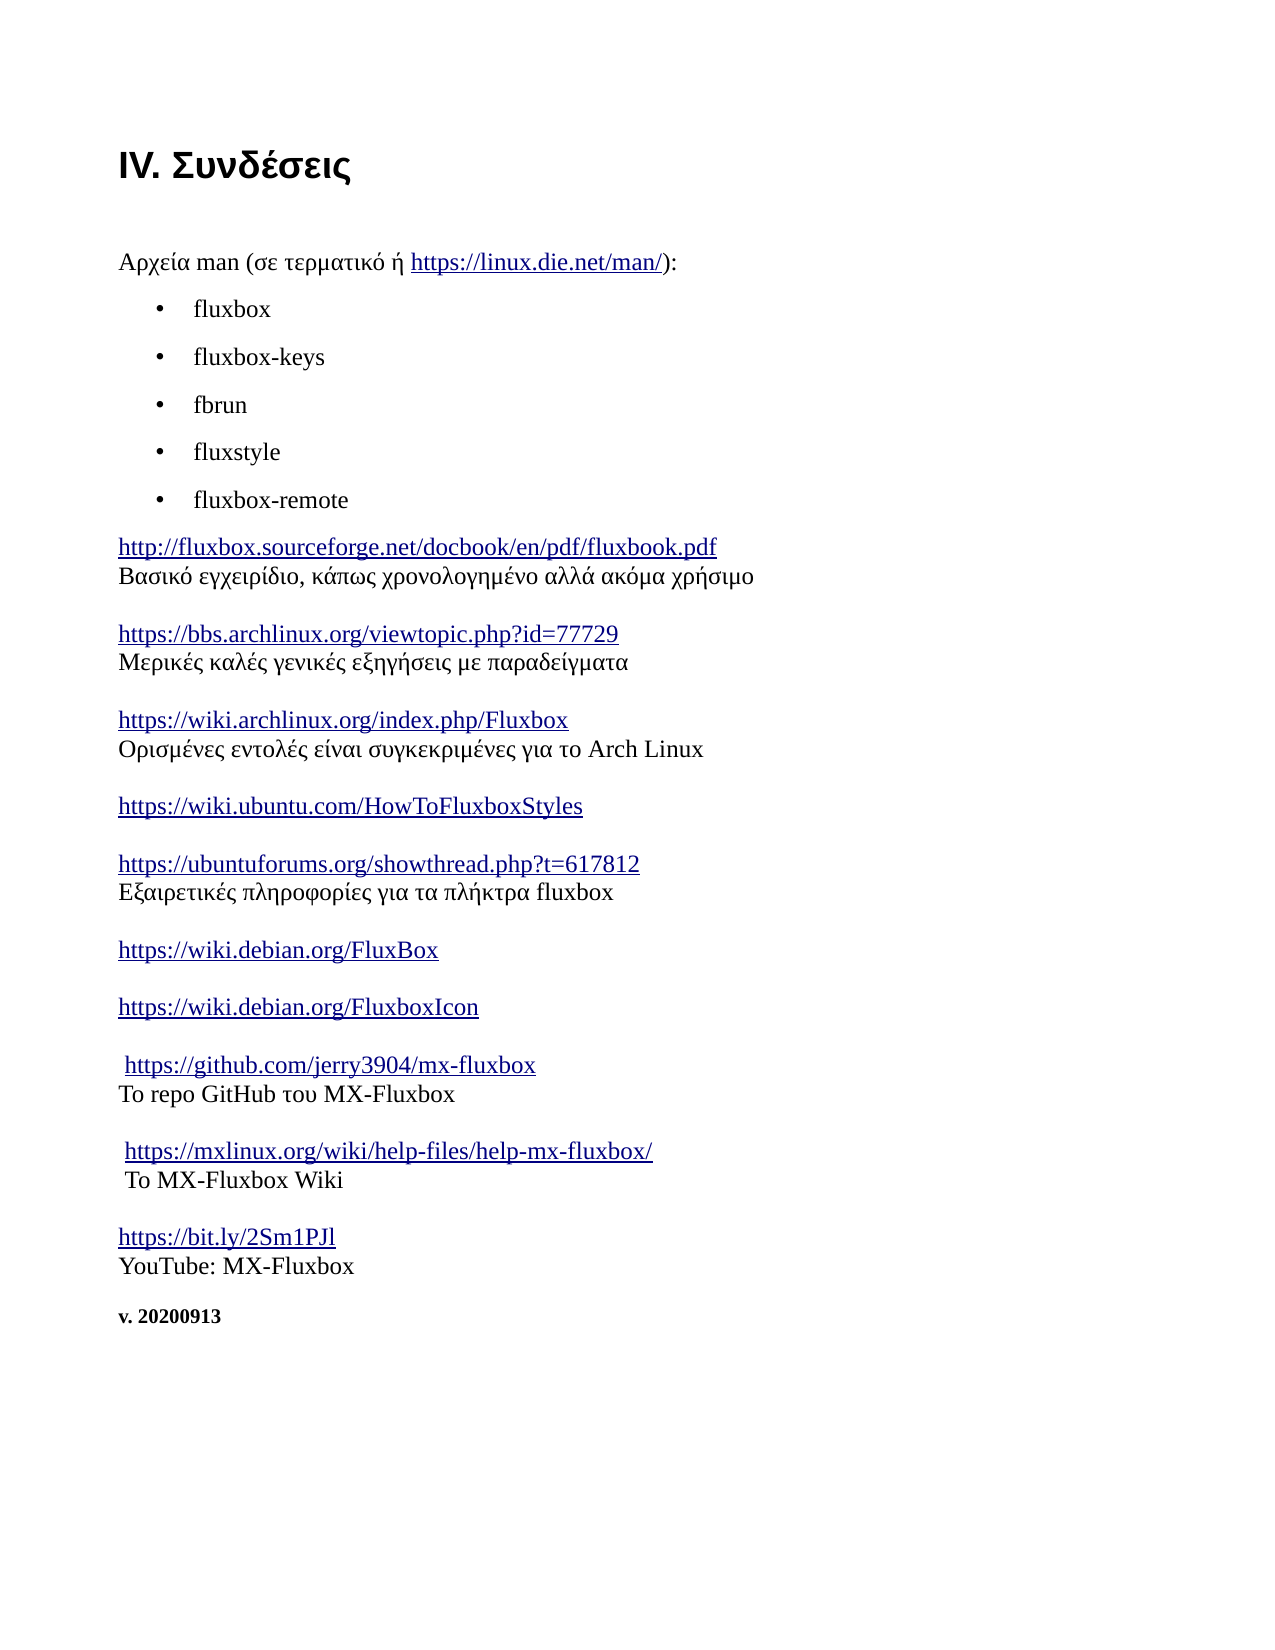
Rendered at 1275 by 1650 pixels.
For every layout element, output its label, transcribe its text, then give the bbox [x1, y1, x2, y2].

text Αρχεία man (σε τερματικό ή https://linux.die.net/man/): [118, 247, 1157, 276]
list fbrun [156, 390, 1157, 418]
list fluxstyle [156, 437, 1157, 466]
text https://mxlinux.org/wiki/help-files/help-mx-fluxbox/ [118, 1136, 1157, 1165]
list fluxbox-remote [156, 485, 1157, 514]
text Μερικές καλές γενικές εξηγήσεις με παραδείγματα [118, 647, 1157, 676]
subtitle IV. Συνδέσεις [118, 143, 1157, 187]
text https://ubuntuforums.org/showthread.php?t=617812 [118, 849, 1157, 877]
text Εξαιρετικές πληροφορίες για τα πλήκτρα fluxbox [118, 877, 1157, 906]
text Το repo GitHub του MX-Fluxbox [118, 1079, 1157, 1107]
text https://wiki.ubuntu.com/HowToFluxboxStyles [118, 791, 1157, 820]
list fluxbox-keys [156, 342, 1157, 371]
list fluxbox [156, 294, 1157, 323]
text https://github.com/jerry3904/mx-fluxbox [118, 1050, 1157, 1079]
text v. 20200913 [118, 1304, 1157, 1328]
text YouTube: MX-Fluxbox [118, 1251, 1157, 1280]
text Βασικό εγχειρίδιο, κάπως χρονολογημένο αλλά ακόμα χρήσιμο [118, 561, 1157, 590]
text Ορισμένες εντολές είναι συγκεκριμένες για το Arch Linux [118, 734, 1157, 762]
text https://wiki.debian.org/FluxBox [118, 935, 1157, 964]
text Το MX-Fluxbox Wiki [118, 1165, 1157, 1194]
text https://wiki.debian.org/FluxboxIcon [118, 992, 1157, 1021]
text https://bbs.archlinux.org/viewtopic.php?id=77729 [118, 619, 1157, 647]
text https://bit.ly/2Sm1PJl [118, 1222, 1157, 1251]
text https://wiki.archlinux.org/index.php/Fluxbox [118, 705, 1157, 734]
text http://fluxbox.sourceforge.net/docbook/en/pdf/fluxbook.pdf [118, 532, 1157, 561]
